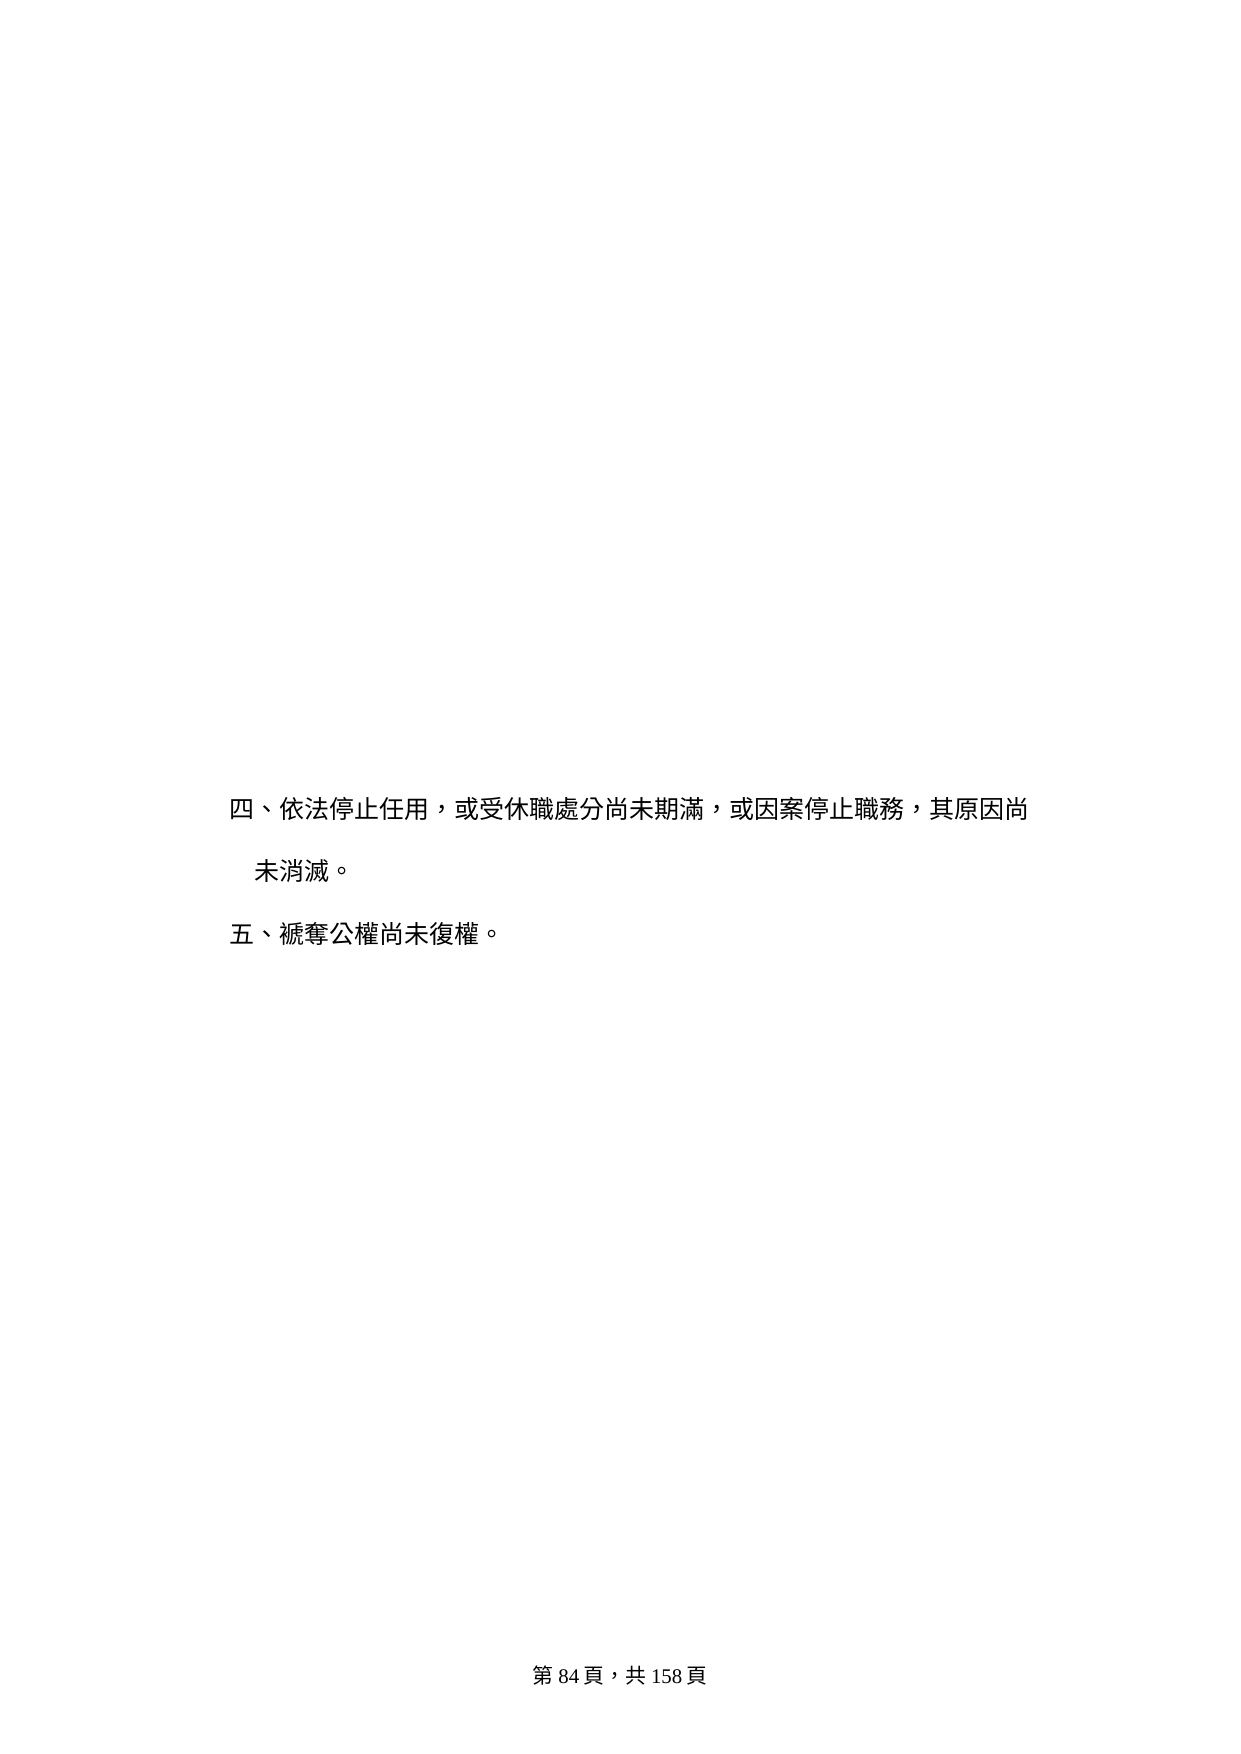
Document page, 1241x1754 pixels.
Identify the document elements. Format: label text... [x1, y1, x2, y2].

text 五、褫奪公權尚未復權。 [118, 891, 1122, 953]
text 四、依法停止任用，或受休職處分尚未期滿，或因案停止職務，其原因尚 [118, 766, 1122, 828]
text 未消滅。 [118, 828, 1122, 891]
